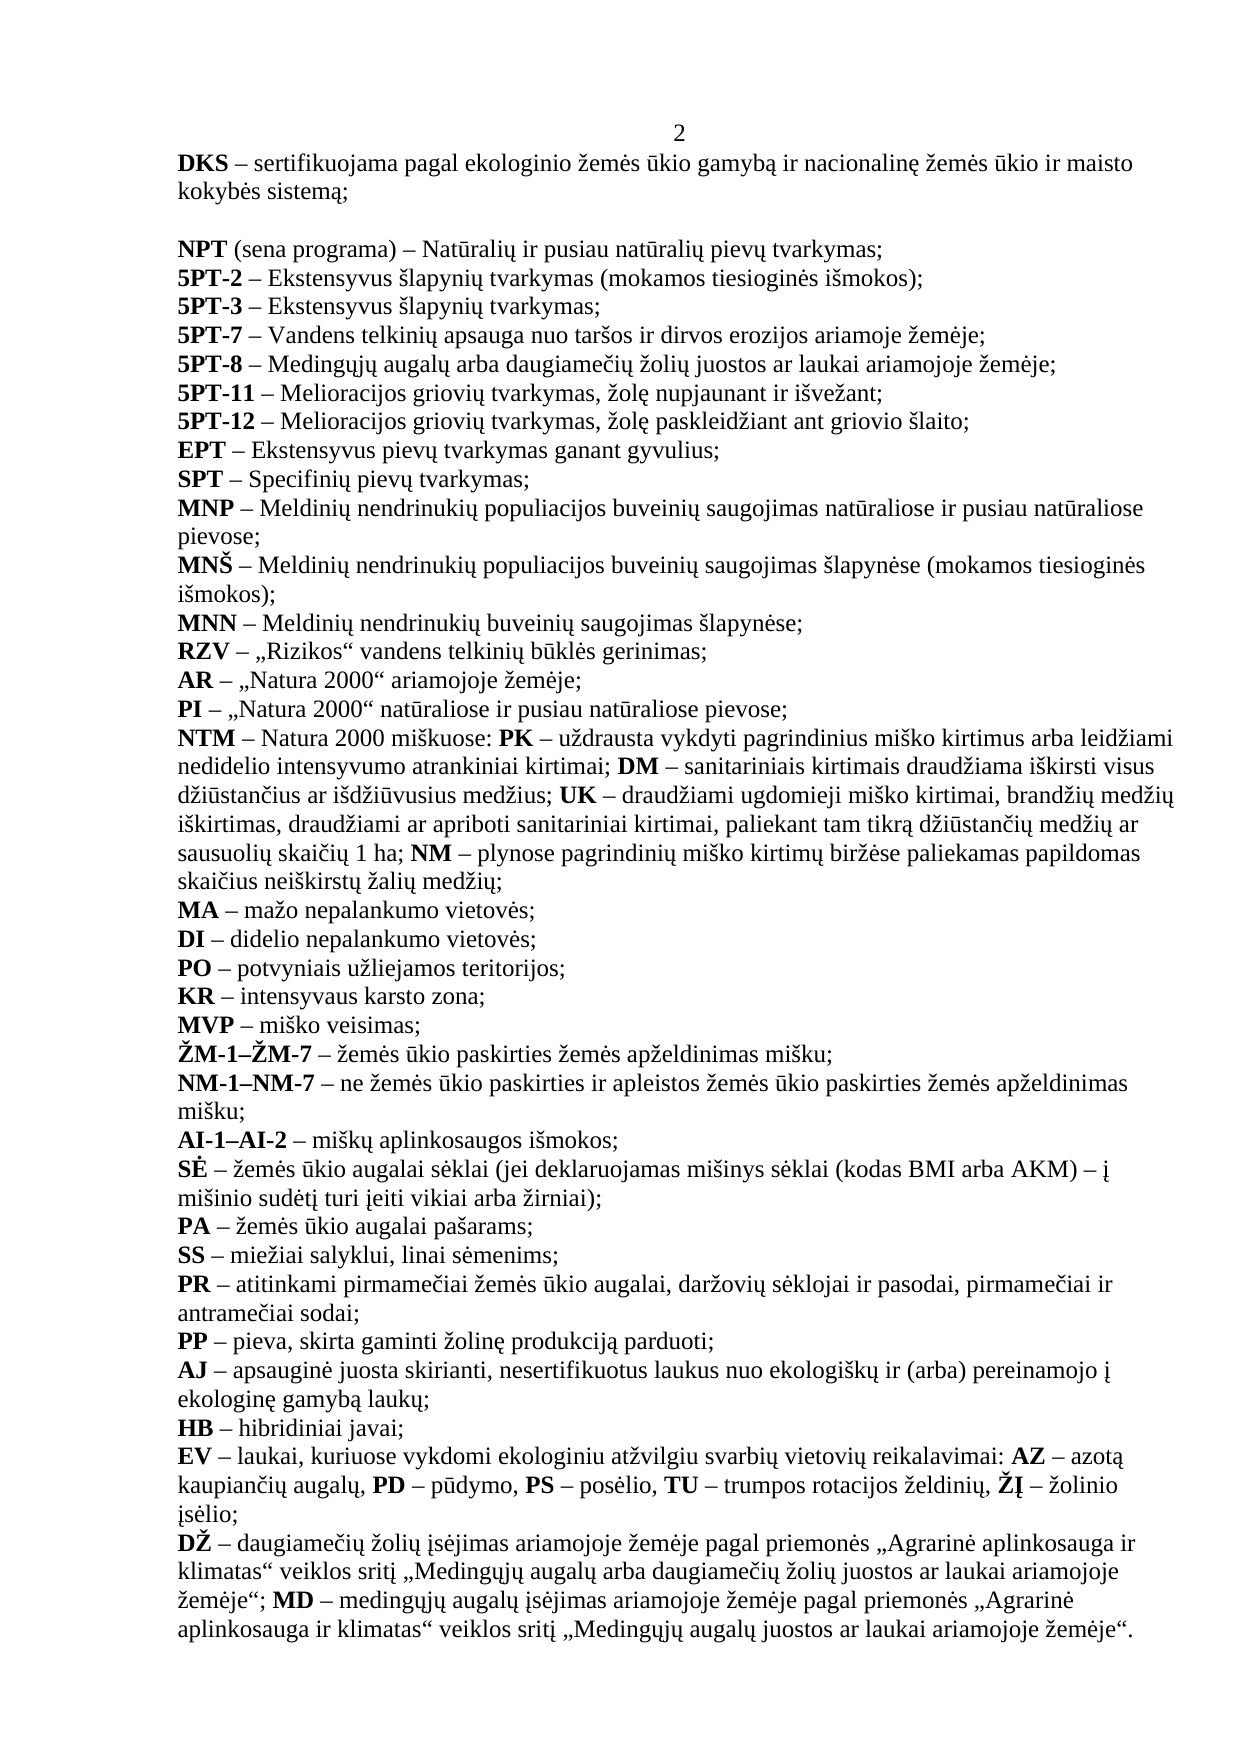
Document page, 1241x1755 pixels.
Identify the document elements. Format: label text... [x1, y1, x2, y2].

text DI – didelio nepalankumo vietovės; [177, 924, 1181, 953]
text HB – hibridiniai javai; [177, 1413, 1181, 1441]
text AR – „Natura 2000“ ariamojoje žemėje; [177, 665, 1181, 694]
text MVP – miško veisimas; [177, 1010, 1181, 1039]
text 5PT-2 – Ekstensyvus šlapynių tvarkymas (mokamos tiesioginės išmokos); [177, 263, 1181, 291]
text MA – mažo nepalankumo vietovės; [177, 895, 1181, 924]
text MNP – Meldinių nendrinukių populiacijos buveinių saugojimas natūraliose ir pusiau natūraliose pievose; [177, 493, 1181, 550]
text DKS – sertifikuojama pagal ekologinio žemės ūkio gamybą ir nacionalinę žemės ūkio ir maisto kokybės sistemą; [177, 148, 1181, 205]
text SPT – Specifinių pievų tvarkymas; [177, 464, 1181, 493]
text NM-1–NM-7 – ne žemės ūkio paskirties ir apleistos žemės ūkio paskirties žemės apželdinimas mišku; [177, 1068, 1181, 1125]
text NPT (sena programa) – Natūralių ir pusiau natūralių pievų tvarkymas; [177, 234, 1181, 263]
text 5PT-3 – Ekstensyvus šlapynių tvarkymas; [177, 291, 1181, 320]
text 5PT-11 – Melioracijos griovių tvarkymas, žolę nupjaunant ir išvežant; [177, 378, 1181, 406]
text DŽ – daugiamečių žolių įsėjimas ariamojoje žemėje pagal priemonės „Agrarinė aplinkosauga ir klimatas“ veiklos sritį „Medingųjų augalų arba daugiamečių žolių juostos ar laukai ariamojoje žemėje“; MD – medingųjų augalų įsėjimas ariamojoje žemėje pagal priemonės „Agrarinė aplinkosauga ir klimatas“ veiklos sritį „Medingųjų augalų juostos ar laukai ariamojoje žemėje“. [177, 1528, 1181, 1643]
text AJ – apsauginė juosta skirianti, nesertifikuotus laukus nuo ekologiškų ir (arba) pereinamojo į ekologinę gamybą laukų; [177, 1355, 1181, 1413]
text AI-1–AI-2 – miškų aplinkosaugos išmokos; [177, 1125, 1181, 1154]
text ŽM-1–ŽM-7 – žemės ūkio paskirties žemės apželdinimas mišku; [177, 1039, 1181, 1068]
text 5PT-12 – Melioracijos griovių tvarkymas, žolę paskleidžiant ant griovio šlaito; [177, 406, 1181, 435]
text SS – miežiai salyklui, linai sėmenims; [177, 1240, 1181, 1269]
text PP – pieva, skirta gaminti žolinę produkciją parduoti; [177, 1326, 1181, 1355]
text PA – žemės ūkio augalai pašarams; [177, 1211, 1181, 1240]
text 5PT-8 – Medingųjų augalų arba daugiamečių žolių juostos ar laukai ariamojoje žemėje; [177, 349, 1181, 378]
text SĖ – žemės ūkio augalai sėklai (jei deklaruojamas mišinys sėklai (kodas BMI arba AKM) – į mišinio sudėtį turi įeiti vikiai arba žirniai); [177, 1154, 1181, 1211]
text PR – atitinkami pirmamečiai žemės ūkio augalai, daržovių sėklojai ir pasodai, pirmamečiai ir antramečiai sodai; [177, 1269, 1181, 1326]
text MNŠ – Meldinių nendrinukių populiacijos buveinių saugojimas šlapynėse (mokamos tiesioginės išmokos); [177, 550, 1181, 608]
text MNN – Meldinių nendrinukių buveinių saugojimas šlapynėse; [177, 608, 1181, 636]
text KR – intensyvaus karsto zona; [177, 981, 1181, 1010]
text EPT – Ekstensyvus pievų tvarkymas ganant gyvulius; [177, 435, 1181, 464]
text PO – potvyniais užliejamos teritorijos; [177, 953, 1181, 981]
text 5PT-7 – Vandens telkinių apsauga nuo taršos ir dirvos erozijos ariamoje žemėje; [177, 320, 1181, 349]
text PI – „Natura 2000“ natūraliose ir pusiau natūraliose pievose; [177, 694, 1181, 723]
text NTM – Natura 2000 miškuose: PK – uždrausta vykdyti pagrindinius miško kirtimus arba leidžiami nedidelio intensyvumo atrankiniai kirtimai; DM – sanitariniais kirtimais draudžiama iškirsti visus džiūstančius ar išdžiūvusius medžius; UK – draudžiami ugdomieji miško kirtimai, brandžių medžių iškirtimas, draudžiami ar apriboti sanitariniai kirtimai, paliekant tam tikrą džiūstančių medžių ar sausuolių skaičių 1 ha; NM – plynose pagrindinių miško kirtimų biržėse paliekamas papildomas skaičius neiškirstų žalių medžių; [177, 723, 1181, 895]
text RZV – „Rizikos“ vandens telkinių būklės gerinimas; [177, 636, 1181, 665]
text EV – laukai, kuriuose vykdomi ekologiniu atžvilgiu svarbių vietovių reikalavimai: AZ – azotą kaupiančių augalų, PD – pūdymo, PS – posėlio, TU – trumpos rotacijos želdinių, ŽĮ – žolinio įsėlio; [177, 1441, 1181, 1528]
